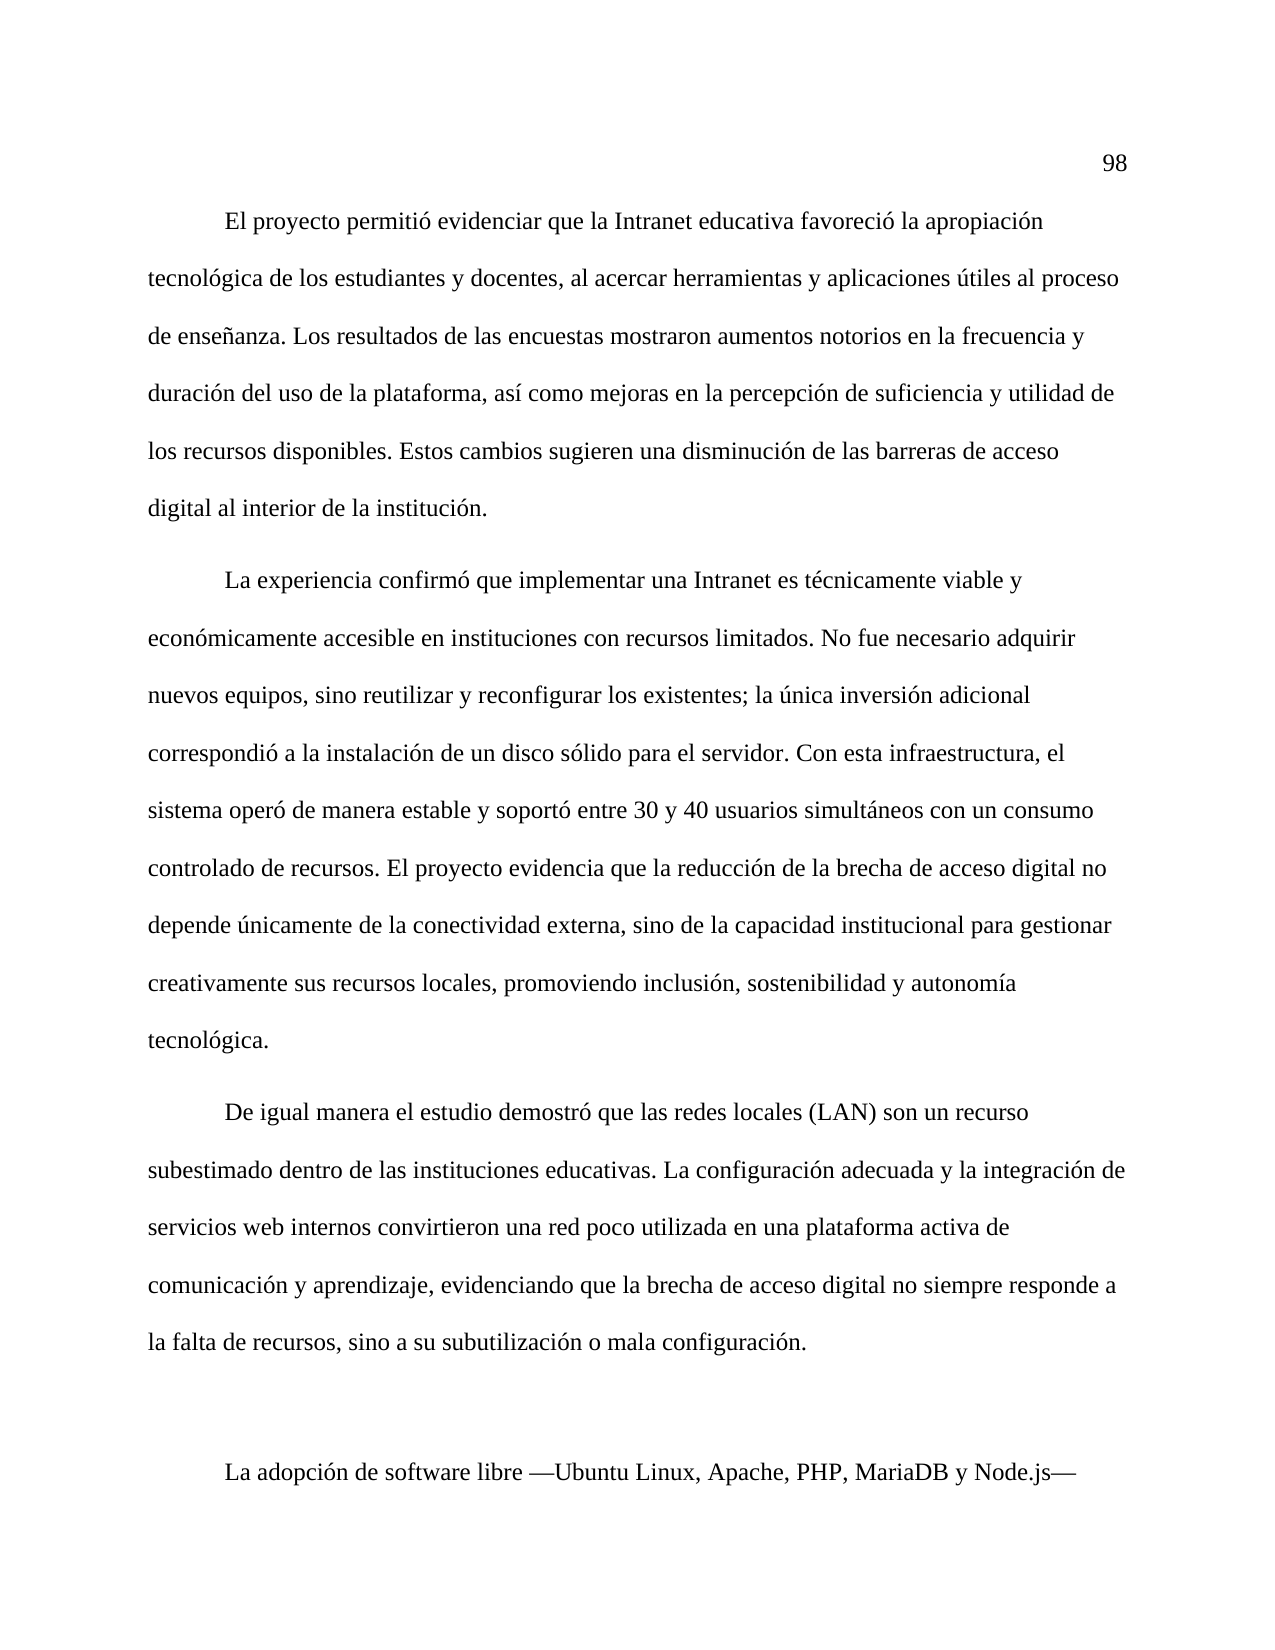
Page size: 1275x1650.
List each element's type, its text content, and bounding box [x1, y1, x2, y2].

text De igual manera el estudio demostró que las redes locales (LAN) son un recurso subestimado dentro de las instituciones educativas. La configuración adecuada y la integración de servicios web internos convirtieron una red poco utilizada en una plataforma activa de comunicación y aprendizaje, evidenciando que la brecha de acceso digital no siempre responde a la falta de recursos, sino a su subutilización o mala configuración. [148, 1097, 1127, 1414]
text La experiencia confirmó que implementar una Intranet es técnicamente viable y económicamente accesible en instituciones con recursos limitados. No fue necesario adquirir nuevos equipos, sino reutilizar y reconfigurar los existentes; la única inversión adicional correspondió a la instalación de un disco sólido para el servidor. Con esta infraestructura, el sistema operó de manera estable y soportó entre 30 y 40 usuarios simultáneos con un consumo controlado de recursos. El proyecto evidencia que la reducción de la brecha de acceso digital no depende únicamente de la conectividad externa, sino de la capacidad institucional para gestionar creativamente sus recursos locales, promoviendo inclusión, sostenibilidad y autonomía tecnológica. [148, 565, 1127, 1054]
text La adopción de software libre —Ubuntu Linux, Apache, PHP, MariaDB y Node.js— [148, 1457, 1127, 1486]
text El proyecto permitió evidenciar que la Intranet educativa favoreció la apropiación tecnológica de los estudiantes y docentes, al acercar herramientas y aplicaciones útiles al proceso de enseñanza. Los resultados de las encuestas mostraron aumentos notorios en la frecuencia y duración del uso de la plataforma, así como mejoras en la percepción de suficiencia y utilidad de los recursos disponibles. Estos cambios sugieren una disminución de las barreras de acceso digital al interior de la institución. [148, 206, 1127, 522]
